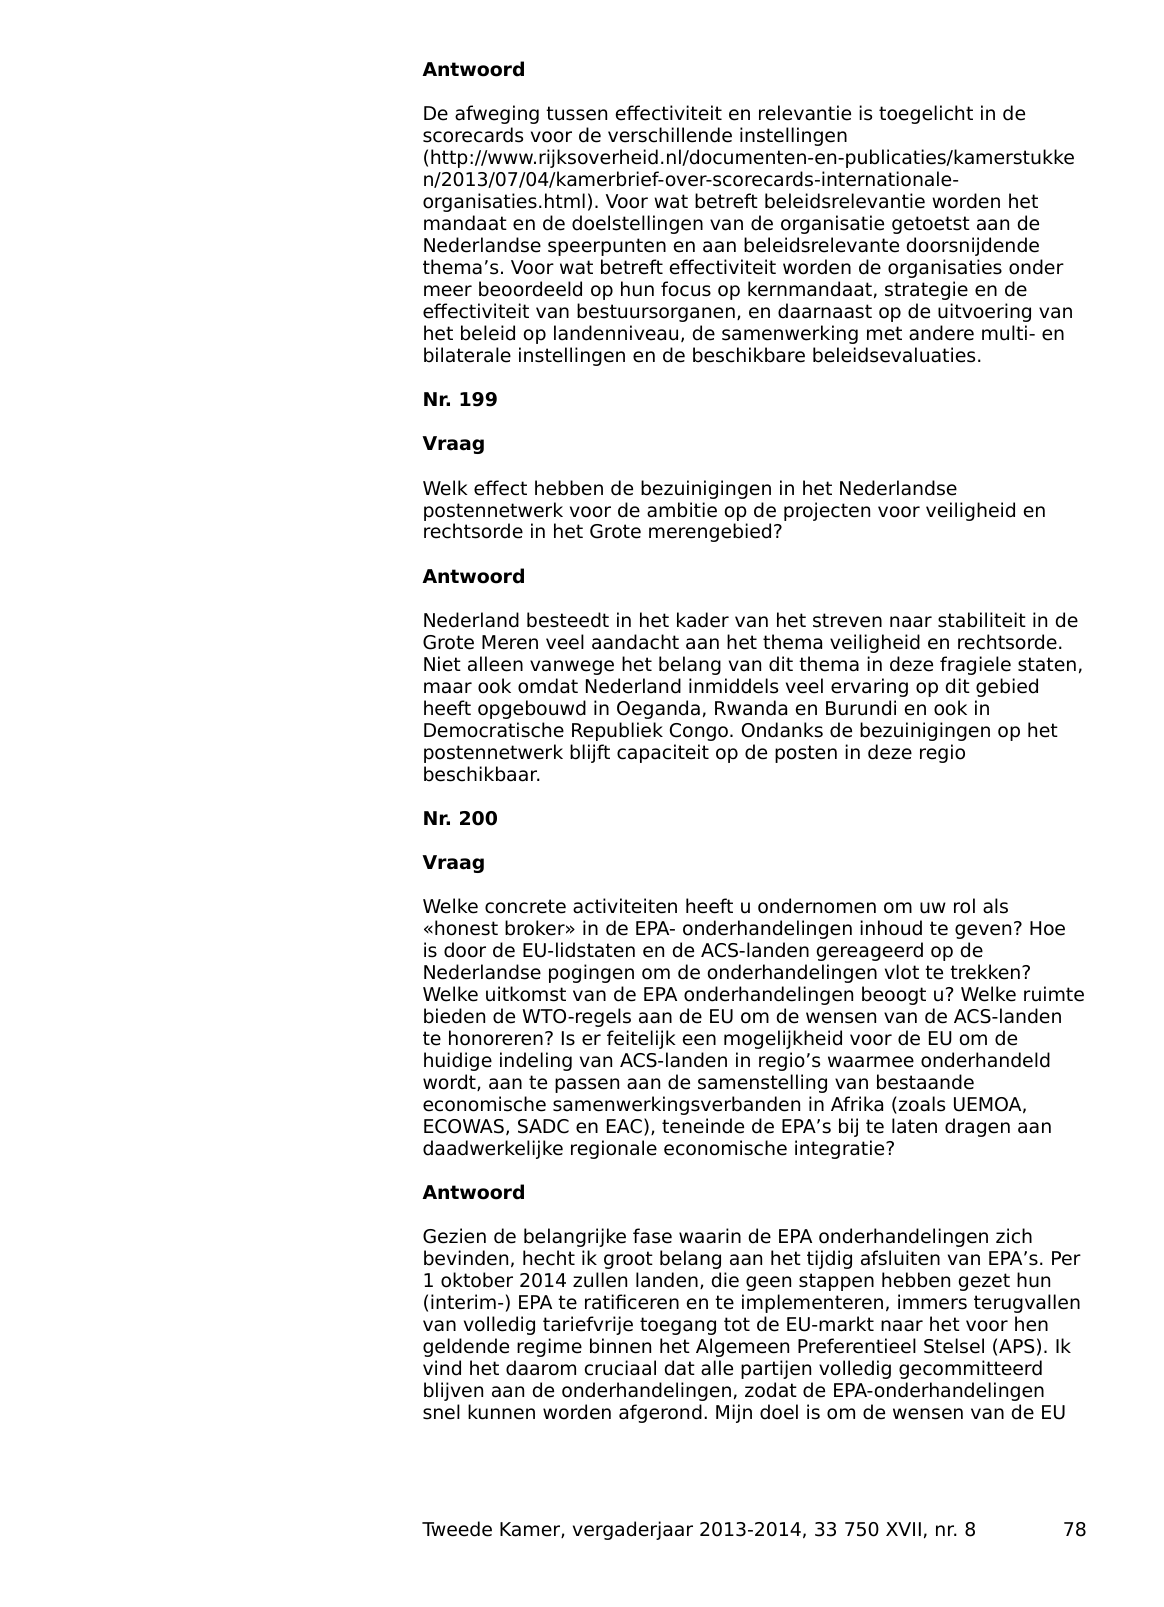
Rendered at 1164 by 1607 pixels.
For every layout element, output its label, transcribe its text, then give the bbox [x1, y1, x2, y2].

text Nederland besteedt in het kader van het streven naar stabiliteit in de Grote Meren veel aandacht aan het thema veiligheid en rechtsorde. Niet alleen vanwege het belang van dit thema in deze fragiele staten, maar ook omdat Nederland inmiddels veel ervaring op dit gebied heeft opgebouwd in Oeganda, Rwanda en Burundi en ook in Democratische Republiek Congo. Ondanks de bezuinigingen op het postennetwerk blijft capaciteit op de posten in deze regio beschikbaar. [422, 610, 1087, 786]
text Welk effect hebben de bezuinigingen in het Nederlandse postennetwerk voor de ambitie op de projecten voor veiligheid en rechtsorde in het Grote merengebied? [422, 477, 1087, 543]
text Welke concrete activiteiten heeft u ondernomen om uw rol als «honest broker» in de EPA- onderhandelingen inhoud te geven? Hoe is door de EU-lidstaten en de ACS-landen gereageerd op de Nederlandse pogingen om de onderhandelingen vlot te trekken? Welke uitkomst van de EPA onderhandelingen beoogt u? Welke ruimte bieden de WTO-regels aan de EU om de wensen van de ACS-landen te honoreren? Is er feitelijk een mogelijkheid voor de EU om de huidige indeling van ACS-landen in regio’s waarmee onderhandeld wordt, aan te passen aan de samenstelling van bestaande economische samenwerkingsverbanden in Afrika (zoals UEMOA, ECOWAS, SADC en EAC), teneinde de EPA’s bij te laten dragen aan daadwerkelijke regionale economische integratie? [422, 896, 1087, 1160]
subtitle Nr. 200 [422, 808, 1087, 830]
text De afweging tussen effectiviteit en relevantie is toegelicht in de scorecards voor de verschillende instellingen (http://www.rijksoverheid.nl/documenten-en-publicaties/kamerstukken/2013/07/04/kamerbrief-over-scorecards-internationale-organisaties.html). Voor wat betreft beleidsrelevantie worden het mandaat en de doelstellingen van de organisatie getoetst aan de Nederlandse speerpunten en aan beleidsrelevante doorsnijdende thema’s. Voor wat betreft effectiviteit worden de organisaties onder meer beoordeeld op hun focus op kernmandaat, strategie en de effectiviteit van bestuursorganen, en daarnaast op de uitvoering van het beleid op landenniveau, de samenwerking met andere multi- en bilaterale instellingen en de beschikbare beleidsevaluaties. [422, 103, 1087, 367]
subtitle Antwoord [422, 59, 1087, 81]
subtitle Vraag [422, 433, 1087, 455]
text Gezien de belangrijke fase waarin de EPA onderhandelingen zich bevinden, hecht ik groot belang aan het tijdig afsluiten van EPA’s. Per 1 oktober 2014 zullen landen, die geen stappen hebben gezet hun (interim-) EPA te ratificeren en te implementeren, immers terugvallen van volledig tariefvrije toegang tot de EU-markt naar het voor hen geldende regime binnen het Algemeen Preferentieel Stelsel (APS). Ik vind het daarom cruciaal dat alle partijen volledig gecommitteerd blijven aan de onderhandelingen, zodat de EPA-onderhandelingen snel kunnen worden afgerond. Mijn doel is om de wensen van de EU [422, 1226, 1087, 1424]
subtitle Antwoord [422, 566, 1087, 588]
subtitle Vraag [422, 852, 1087, 874]
subtitle Nr. 199 [422, 389, 1087, 411]
subtitle Antwoord [422, 1182, 1087, 1204]
